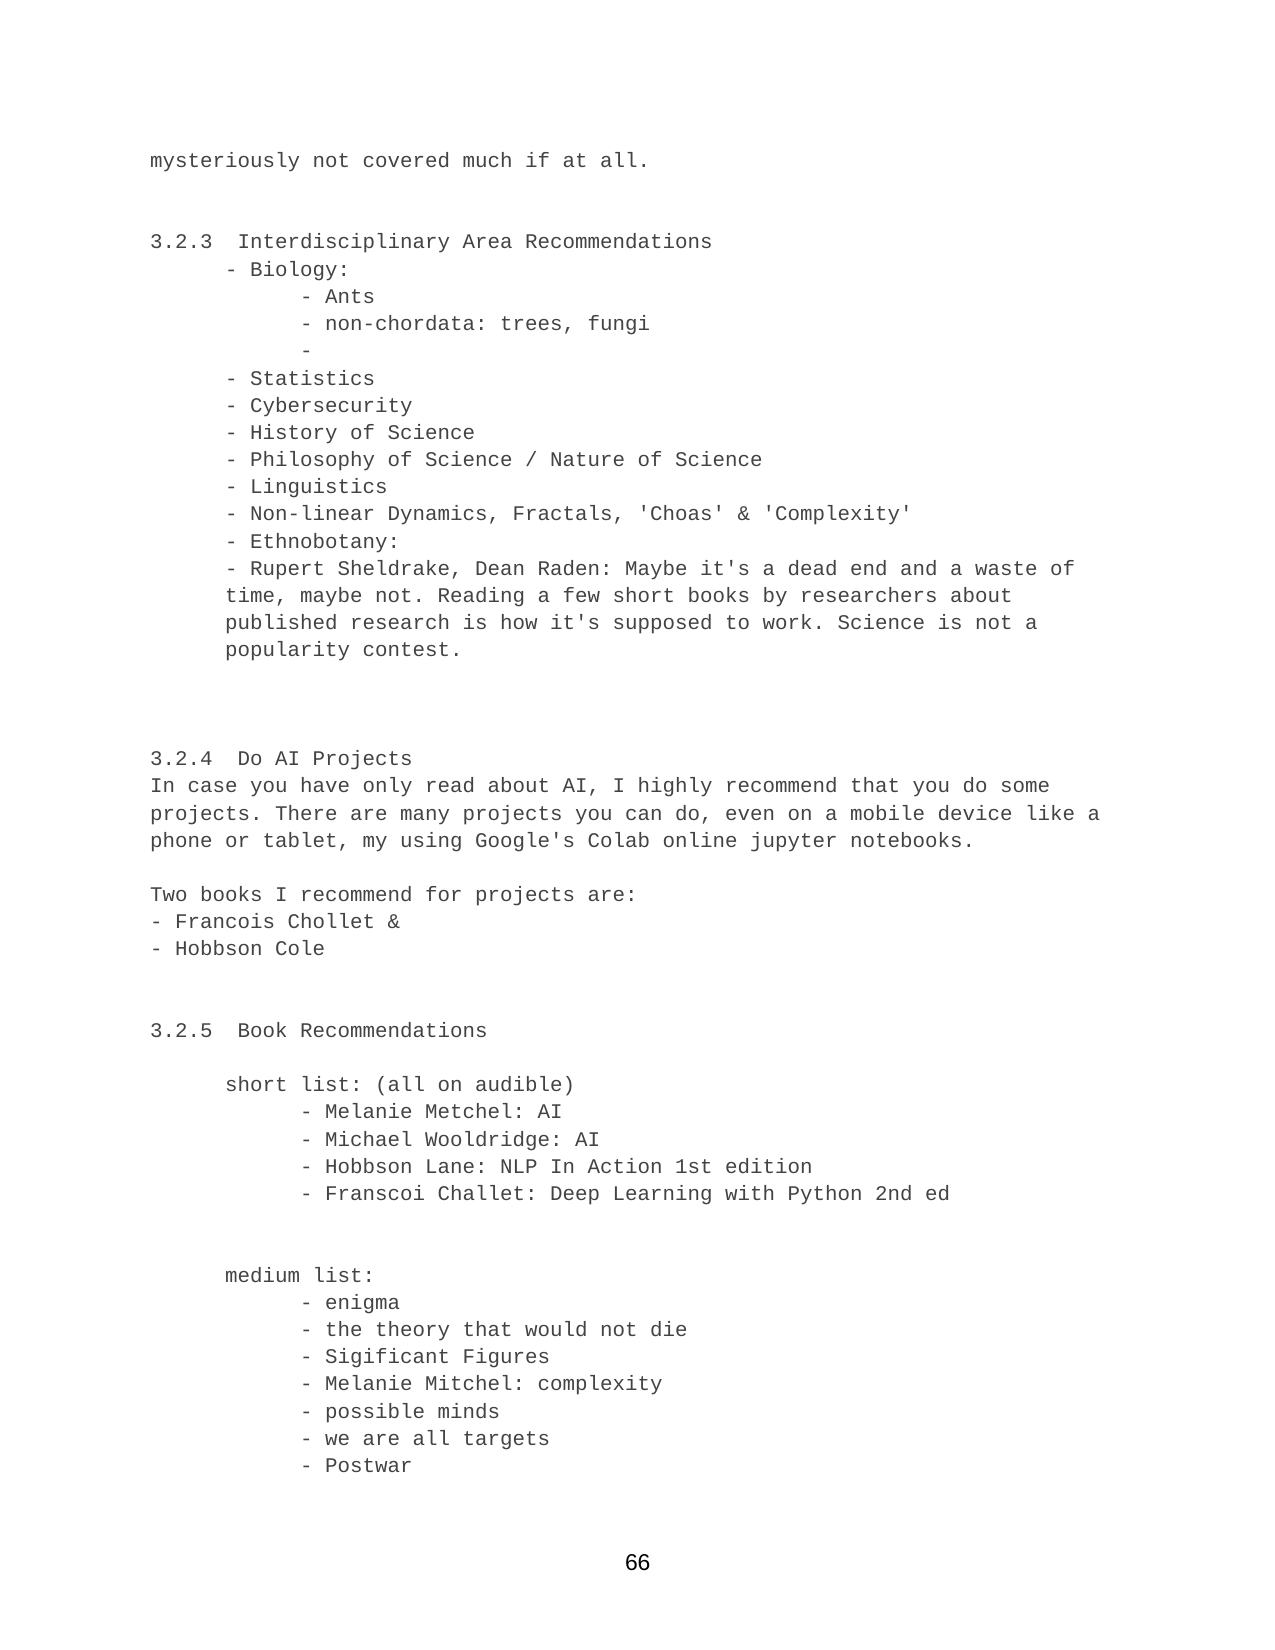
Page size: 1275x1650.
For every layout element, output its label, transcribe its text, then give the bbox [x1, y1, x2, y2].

text - Ethnobotany: [225, 531, 1125, 554]
text mysteriously not covered much if at all. [150, 150, 1125, 174]
text - Francois Chollet & [150, 911, 1125, 935]
text - enigma [150, 1292, 1125, 1316]
text - History of Science [225, 422, 1125, 446]
text - Franscoi Challet: Deep Learning with Python 2nd ed [150, 1183, 1125, 1207]
text - Melanie Metchel: AI [150, 1102, 1125, 1125]
text - Hobbson Lane: NLP In Action 1st edition [150, 1156, 1125, 1179]
text medium list: [150, 1265, 1125, 1288]
text Two books I recommend for projects are: [150, 884, 1125, 908]
text In case you have only read about AI, I highly recommend that you do some projects. There are many projects you can do, even on a mobile device like a phone or tablet, my using Google's Colab online jupyter notebooks. [150, 775, 1125, 853]
text - Postwar [150, 1455, 1125, 1479]
text - Melanie Mitchel: complexity [150, 1373, 1125, 1397]
text - Statistics [225, 367, 1125, 391]
text - the theory that would not die [150, 1319, 1125, 1343]
text 3.2.5 Book Recommendations [150, 1020, 1125, 1044]
text - Cybersecurity [225, 395, 1125, 418]
text - non-chordata: trees, fungi [225, 313, 1125, 337]
text - Sigificant Figures [150, 1346, 1125, 1370]
text short list: (all on audible) [150, 1074, 1125, 1098]
text - Linguistics [225, 476, 1125, 500]
text - Non-linear Dynamics, Fractals, 'Choas' & 'Complexity' [225, 503, 1125, 527]
text - Michael Wooldridge: AI [150, 1129, 1125, 1152]
text - possible minds [150, 1401, 1125, 1424]
text 3.2.4 Do AI Projects [150, 748, 1125, 772]
text - Rupert Sheldrake, Dean Raden: Maybe it's a dead end and a waste of time, maybe not. Reading a few short books by researchers about published research is how it's supposed to work. Science is not a popularity contest. [225, 558, 1125, 663]
text - [225, 340, 1125, 364]
text 3.2.3 Interdisciplinary Area Recommendations [150, 232, 1125, 255]
text - we are all targets [150, 1428, 1125, 1451]
text - Biology: [225, 259, 1125, 282]
text - Philosophy of Science / Nature of Science [225, 449, 1125, 473]
text - Hobbson Cole [150, 938, 1125, 962]
text - Ants [225, 286, 1125, 309]
